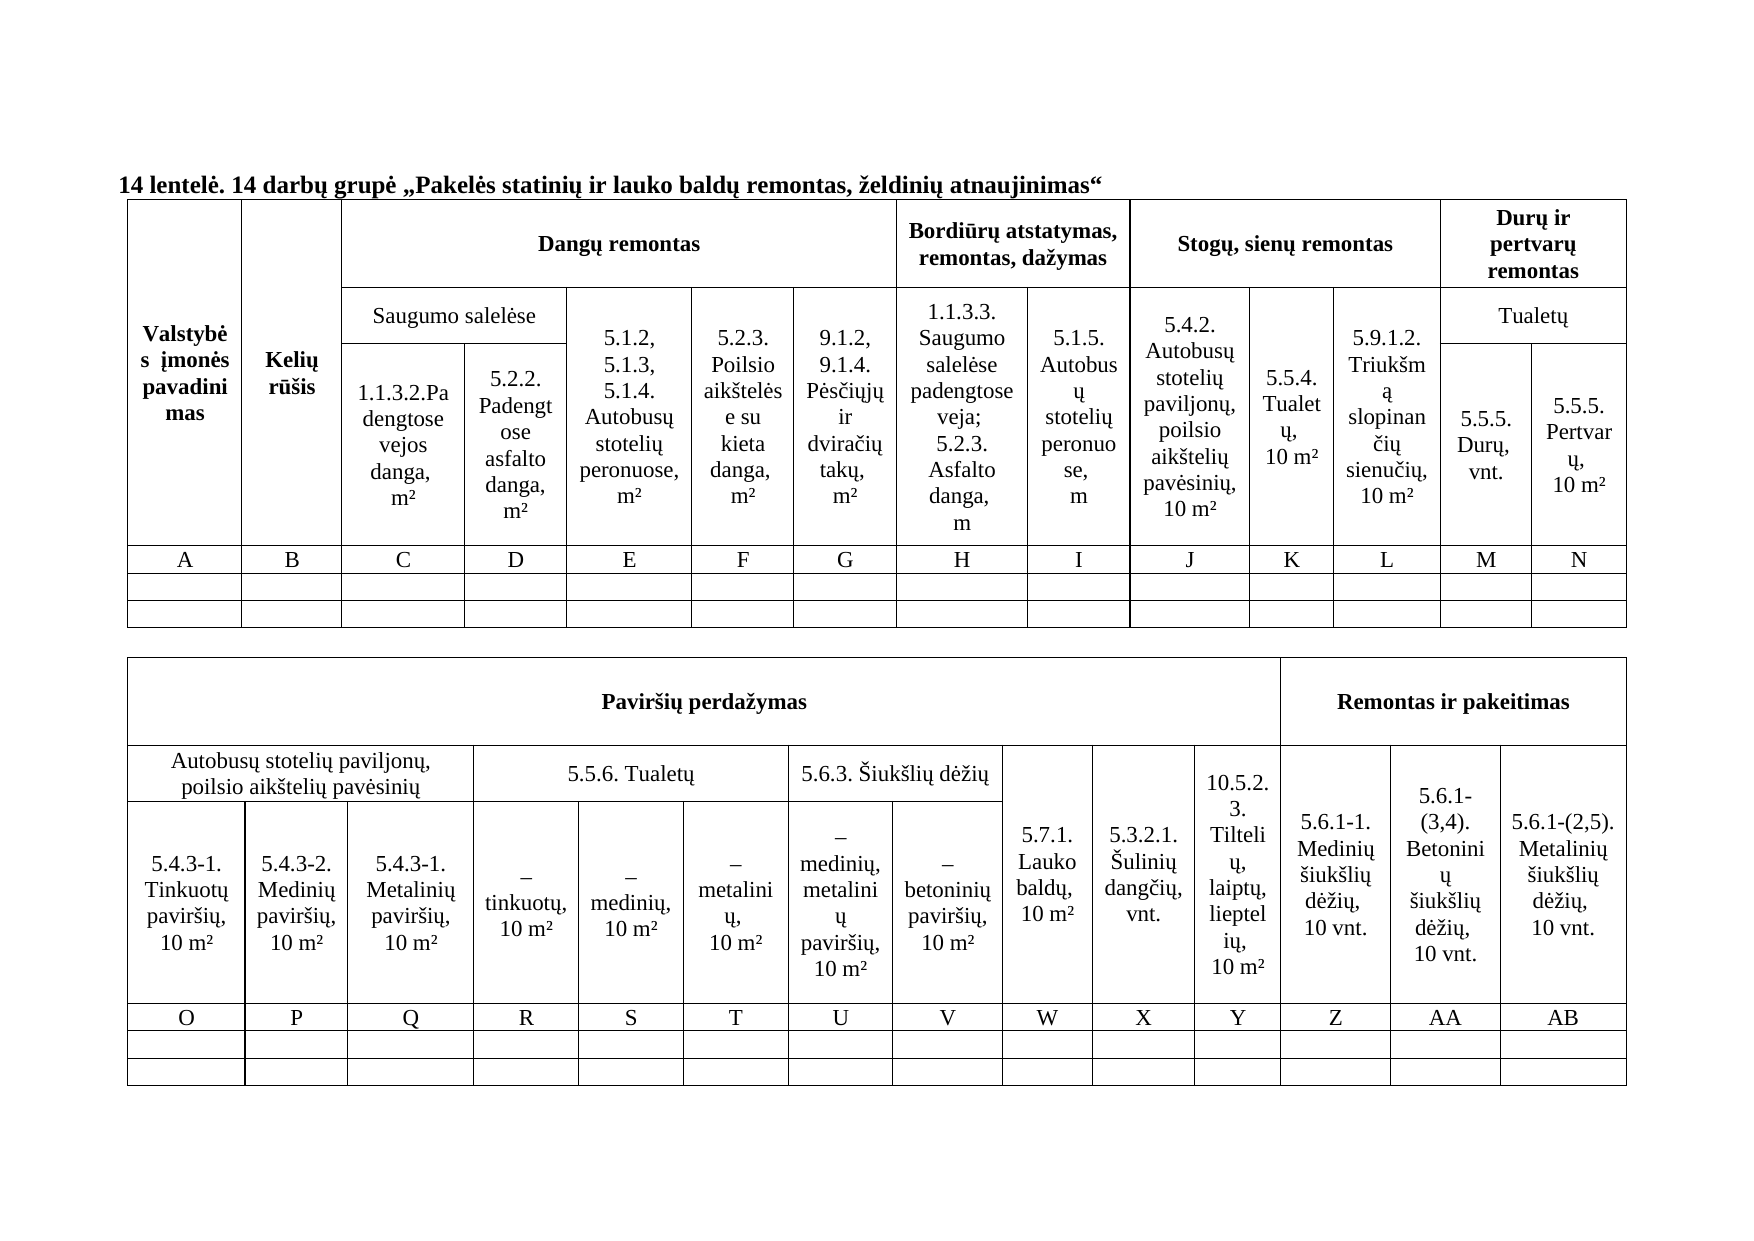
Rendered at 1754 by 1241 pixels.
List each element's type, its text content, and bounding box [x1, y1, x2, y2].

table_header Stogų, sienų remontas [1131, 200, 1440, 287]
table_cell 5.4.3-1. Metalinių paviršių, 10 m² [348, 802, 473, 1003]
table_cell 5.4.3-1. Tinkuotų paviršių, 10 m² [128, 802, 244, 1003]
table_cell – metalinių, 10 m² [684, 802, 788, 1003]
table_cell [1028, 601, 1129, 627]
table_cell [465, 601, 566, 627]
table_cell [897, 574, 1027, 600]
table_cell [789, 1059, 892, 1085]
table_cell 5.2.3. Poilsio aikštelėse su kieta danga, m² [692, 288, 793, 545]
table_cell AB [1501, 1004, 1626, 1030]
table_cell [1441, 574, 1531, 600]
table_cell 5.4.3-2. Medinių paviršių, 10 m² [246, 802, 347, 1003]
table_cell 5.6.1-(2,5). Metalinių šiukšlių dėžių, 10 vnt. [1501, 746, 1626, 1003]
table_cell – tinkuotų, 10 m² [474, 802, 578, 1003]
table_cell [692, 574, 793, 600]
table_header Valstybės įmonės pavadinimas [128, 200, 241, 545]
table_cell G [794, 546, 896, 572]
table_cell [1028, 574, 1129, 600]
table_cell [692, 601, 793, 627]
table_cell Autobusų stotelių paviljonų, poilsio aikštelių pavėsinių [128, 746, 473, 801]
table_cell P [246, 1004, 347, 1030]
table_cell [794, 601, 896, 627]
table_cell 5.9.1.2. Triukšmą slopinančių sienučių, 10 m² [1334, 288, 1440, 545]
table_cell 5.5.5. Pertvarų, 10 m² [1532, 344, 1626, 545]
table_cell [1391, 1059, 1500, 1085]
text 14 lentelė. 14 darbų grupė „Pakelės statinių ir lauko baldų remontas, želdinių atnaujinimas“ [118, 171, 1636, 199]
table_cell [128, 574, 241, 600]
table_header Bordiūrų atstatymas, remontas, dažymas [897, 200, 1129, 287]
table_cell [1532, 601, 1626, 627]
table_cell [465, 574, 566, 600]
table_cell 5.5.4. Tualetų, 10 m² [1250, 288, 1333, 545]
table_cell C [342, 546, 464, 572]
table_cell [1003, 1059, 1092, 1085]
table_cell M [1441, 546, 1531, 572]
table_cell V [893, 1004, 1002, 1030]
table_cell – betoninių paviršių, 10 m² [893, 802, 1002, 1003]
table_cell [789, 1031, 892, 1058]
table_cell [567, 574, 691, 600]
table_cell [1501, 1059, 1626, 1085]
table_cell [1195, 1031, 1280, 1058]
table_cell [1334, 574, 1440, 600]
table_cell [1093, 1059, 1194, 1085]
table_cell [579, 1059, 683, 1085]
table_cell D [465, 546, 566, 572]
table_cell [342, 574, 464, 600]
table_cell B [242, 546, 341, 572]
table_cell [348, 1031, 473, 1058]
table_cell [474, 1031, 578, 1058]
table_cell [579, 1031, 683, 1058]
table_cell [794, 574, 896, 600]
table_cell Q [348, 1004, 473, 1030]
table_cell 10.5.2.3. Tiltelių, laiptų, lieptelių, 10 m² [1195, 746, 1280, 1003]
table_cell L [1334, 546, 1440, 572]
table_cell [567, 601, 691, 627]
table_cell [893, 1059, 1002, 1085]
table_cell 5.5.6. Tualetų [474, 746, 788, 801]
table_cell 5.7.1. Lauko baldų, 10 m² [1003, 746, 1092, 1003]
table_cell N [1532, 546, 1626, 572]
table_cell 5.1.2, 5.1.3, 5.1.4. Autobusų stotelių peronuose, m² [567, 288, 691, 545]
table_cell [1131, 574, 1249, 600]
table_cell [684, 1031, 788, 1058]
table_cell Tualetų [1441, 288, 1626, 343]
table_cell Saugumo salelėse [342, 288, 566, 343]
table_cell S [579, 1004, 683, 1030]
table_cell [342, 601, 464, 627]
table_cell Z [1281, 1004, 1390, 1030]
table_cell 5.6.3. Šiukšlių dėžių [789, 746, 1002, 801]
table_cell [242, 601, 341, 627]
table_cell R [474, 1004, 578, 1030]
table_cell 1.1.3.3. Saugumo salelėse padengtose veja; 5.2.3. Asfalto danga, m [897, 288, 1027, 545]
table_cell [1501, 1031, 1626, 1058]
table_cell X [1093, 1004, 1194, 1030]
table_cell [1250, 601, 1333, 627]
table_header Kelių rūšis [242, 200, 341, 545]
table_cell [1131, 601, 1249, 627]
table_cell J [1131, 546, 1249, 572]
table_cell [893, 1031, 1002, 1058]
table_cell – medinių, metalinių paviršių, 10 m² [789, 802, 892, 1003]
table_header Remontas ir pakeitimas [1281, 658, 1626, 744]
table_cell [1334, 601, 1440, 627]
table_cell [474, 1059, 578, 1085]
table_cell H [897, 546, 1027, 572]
table_cell [684, 1059, 788, 1085]
table_cell [348, 1059, 473, 1085]
table_cell T [684, 1004, 788, 1030]
table_cell W [1003, 1004, 1092, 1030]
table_cell 5.5.5. Durų, vnt. [1441, 344, 1531, 545]
table_cell [1003, 1031, 1092, 1058]
table_cell E [567, 546, 691, 572]
table_cell U [789, 1004, 892, 1030]
table_cell – medinių, 10 m² [579, 802, 683, 1003]
table_cell AA [1391, 1004, 1500, 1030]
table_cell 5.2.2. Padengtose asfalto danga, m² [465, 344, 566, 545]
table_cell O [128, 1004, 244, 1030]
table_cell [1281, 1059, 1390, 1085]
table_cell [1250, 574, 1333, 600]
table_cell [128, 1059, 244, 1085]
table_cell [1441, 601, 1531, 627]
table_cell [1391, 1031, 1500, 1058]
table_cell 5.6.1-(3,4). Betoninių šiukšlių dėžių, 10 vnt. [1391, 746, 1500, 1003]
table_cell [128, 601, 241, 627]
table_cell [246, 1031, 347, 1058]
table_cell 5.3.2.1. Šulinių dangčių, vnt. [1093, 746, 1194, 1003]
table_cell [1532, 574, 1626, 600]
table_cell 9.1.2, 9.1.4. Pėsčiųjų ir dviračių takų, m² [794, 288, 896, 545]
table_cell Y [1195, 1004, 1280, 1030]
table_header Paviršių perdažymas [128, 658, 1280, 744]
table_cell 5.6.1-1. Medinių šiukšlių dėžių, 10 vnt. [1281, 746, 1390, 1003]
table_cell [246, 1059, 347, 1085]
table_cell F [692, 546, 793, 572]
table_cell 5.1.5. Autobusų stotelių peronuose, m [1028, 288, 1129, 545]
table_cell K [1250, 546, 1333, 572]
table_header Durų ir pertvarų remontas [1441, 200, 1626, 287]
table_cell [897, 601, 1027, 627]
table_header Dangų remontas [342, 200, 896, 287]
table_cell A [128, 546, 241, 572]
table_cell 1.1.3.2.Padengtose vejos danga, m² [342, 344, 464, 545]
table_cell [128, 1031, 244, 1058]
table_cell [1195, 1059, 1280, 1085]
table_cell [1093, 1031, 1194, 1058]
table_cell I [1028, 546, 1129, 572]
table_cell [1281, 1031, 1390, 1058]
table_cell 5.4.2. Autobusų stotelių paviljonų, poilsio aikštelių pavėsinių, 10 m² [1131, 288, 1249, 545]
table_cell [242, 574, 341, 600]
